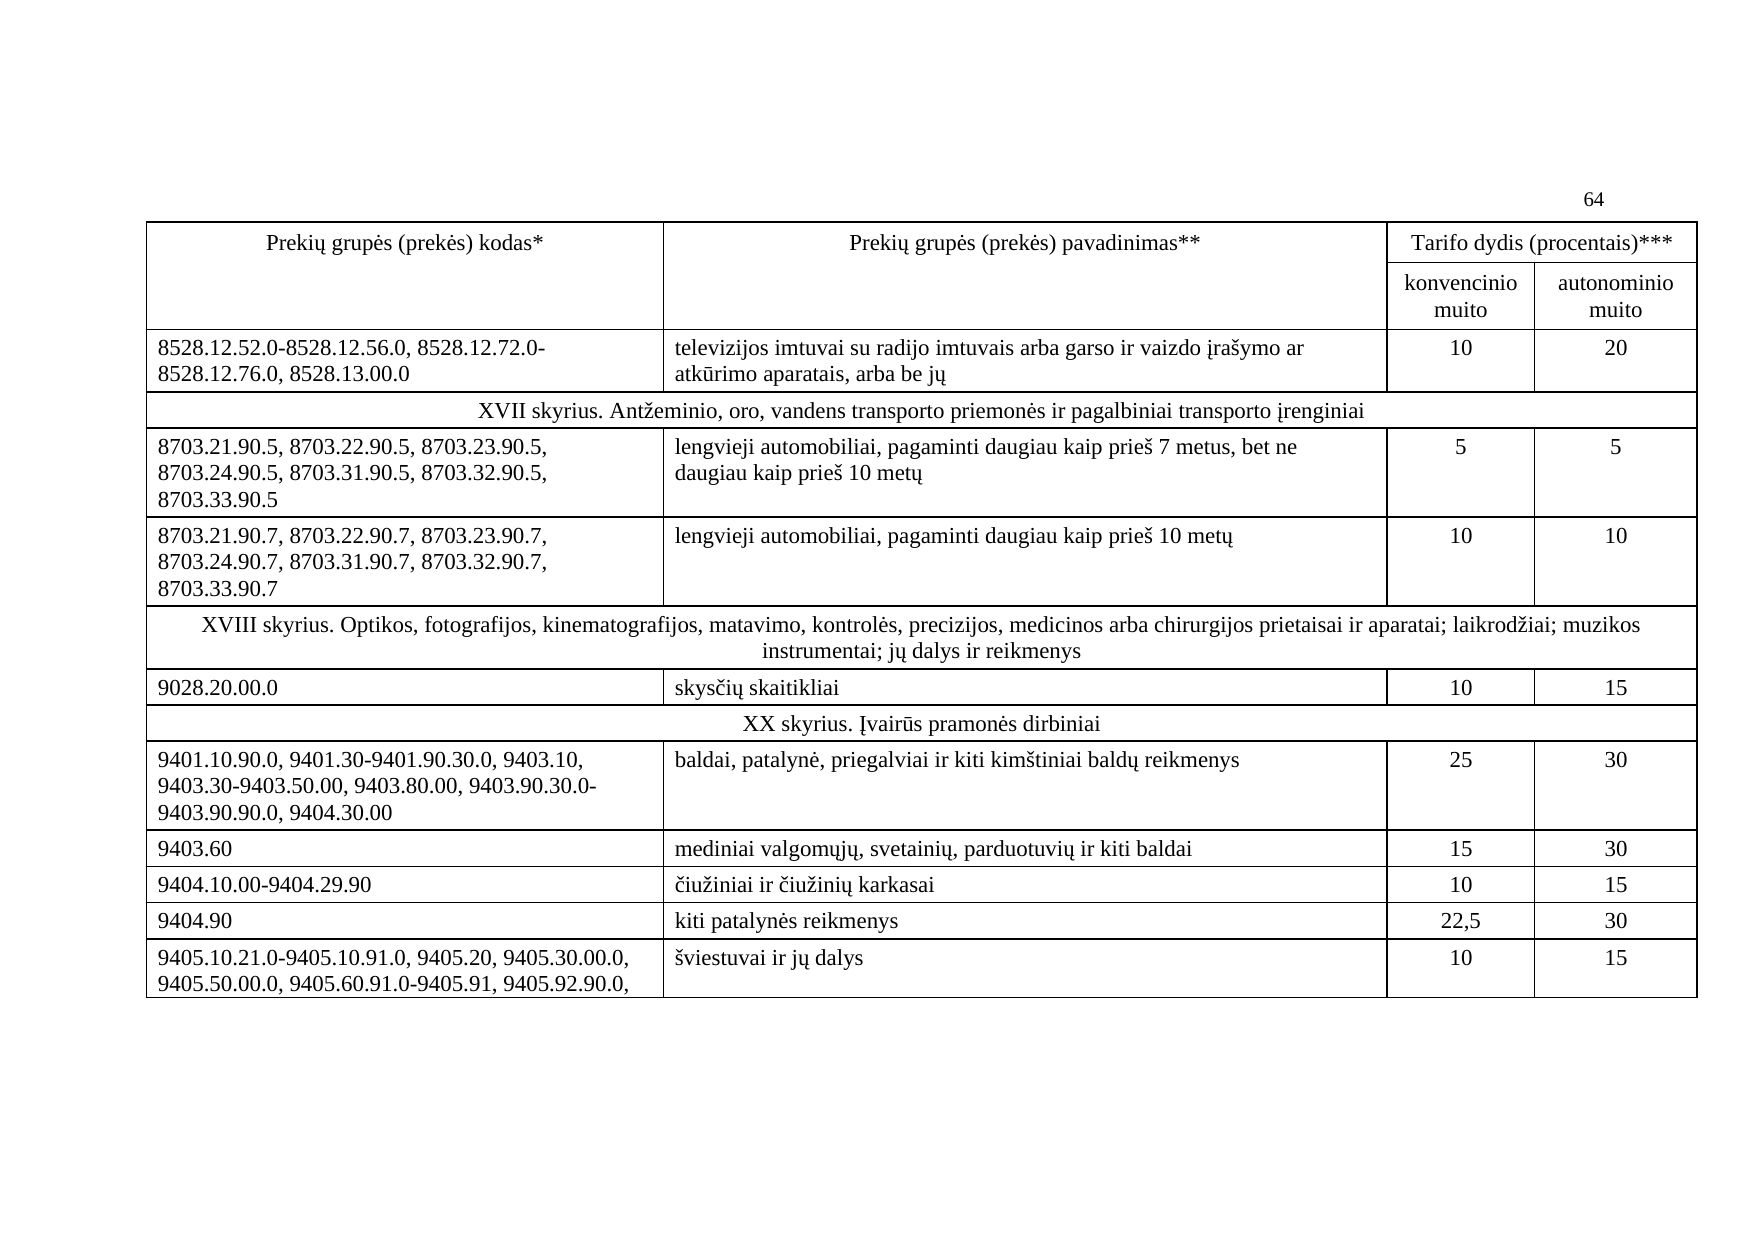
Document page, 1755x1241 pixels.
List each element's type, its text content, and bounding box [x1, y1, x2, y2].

table_header Prekių grupės (prekės) pavadinimas** [664, 223, 1386, 328]
table_cell televizijos imtuvai su radijo imtuvais arba garso ir vaizdo įrašymo ar atkūrimo aparatais, arba be jų [664, 330, 1386, 391]
table_cell lengvieji automobiliai, pagaminti daugiau kaip prieš 7 metus, bet ne daugiau kaip prieš 10 metų [664, 429, 1386, 516]
table_cell kiti patalynės reikmenys [664, 903, 1386, 938]
table_cell 25 [1388, 742, 1534, 829]
table_cell 20 [1535, 330, 1696, 391]
table_cell čiužiniai ir čiužinių karkasai [664, 867, 1386, 902]
table_cell 8703.21.90.5, 8703.22.90.5, 8703.23.90.5, 8703.24.90.5, 8703.31.90.5, 8703.32.90.5, 8703.33.90.5 [147, 429, 663, 516]
table_cell XX skyrius. Įvairūs pramonės dirbiniai [147, 706, 1696, 740]
table_cell 15 [1535, 940, 1696, 996]
table_cell 5 [1535, 429, 1696, 516]
table_cell 10 [1388, 940, 1534, 996]
table_cell 15 [1535, 670, 1696, 704]
table_cell 9028.20.00.0 [147, 670, 663, 704]
table_cell 30 [1535, 742, 1696, 829]
table_cell 30 [1535, 903, 1696, 938]
table_cell autonominio muito [1535, 263, 1696, 328]
table_cell mediniai valgomųjų, svetainių, parduotuvių ir kiti baldai [664, 831, 1386, 866]
table_cell 10 [1535, 518, 1696, 605]
table_cell lengvieji automobiliai, pagaminti daugiau kaip prieš 10 metų [664, 518, 1386, 605]
table_cell 15 [1388, 831, 1534, 866]
table_cell 10 [1388, 518, 1534, 605]
table_cell skysčių skaitikliai [664, 670, 1386, 704]
table_cell 10 [1388, 867, 1534, 902]
table_header Prekių grupės (prekės) kodas* [147, 223, 663, 328]
table_cell 10 [1388, 670, 1534, 704]
table_cell 9401.10.90.0, 9401.30-9401.90.30.0, 9403.10, 9403.30-9403.50.00, 9403.80.00, 9403.90.30.0-9403.90.90.0, 9404.30.00 [147, 742, 663, 829]
table_cell 9404.90 [147, 903, 663, 938]
table_cell 22,5 [1388, 903, 1534, 938]
table_cell 5 [1388, 429, 1534, 516]
table_cell 30 [1535, 831, 1696, 866]
table_cell šviestuvai ir jų dalys [664, 940, 1386, 996]
table_cell 15 [1535, 867, 1696, 902]
table_cell baldai, patalynė, priegalviai ir kiti kimštiniai baldų reikmenys [664, 742, 1386, 829]
table_cell XVIII skyrius. Optikos, fotografijos, kinematografijos, matavimo, kontrolės, precizijos, medicinos arba chirurgijos prietaisai ir aparatai; laikrodžiai; muzikos instrumentai; jų dalys ir reikmenys [147, 607, 1696, 668]
table_cell 9404.10.00-9404.29.90 [147, 867, 663, 902]
table_header Tarifo dydis (procentais)*** [1388, 223, 1696, 262]
table_cell XVII skyrius. Antžeminio, oro, vandens transporto priemonės ir pagalbiniai transporto įrenginiai [147, 393, 1696, 427]
table_cell konvencinio muito [1388, 263, 1534, 328]
table_cell 8703.21.90.7, 8703.22.90.7, 8703.23.90.7, 8703.24.90.7, 8703.31.90.7, 8703.32.90.7, 8703.33.90.7 [147, 518, 663, 605]
table_cell 9405.10.21.0-9405.10.91.0, 9405.20, 9405.30.00.0, 9405.50.00.0, 9405.60.91.0-9405.91, 9405.92.90.0, [147, 940, 663, 996]
table_cell 8528.12.52.0-8528.12.56.0, 8528.12.72.0-8528.12.76.0, 8528.13.00.0 [147, 330, 663, 391]
table_cell 9403.60 [147, 831, 663, 866]
table_cell 10 [1388, 330, 1534, 391]
